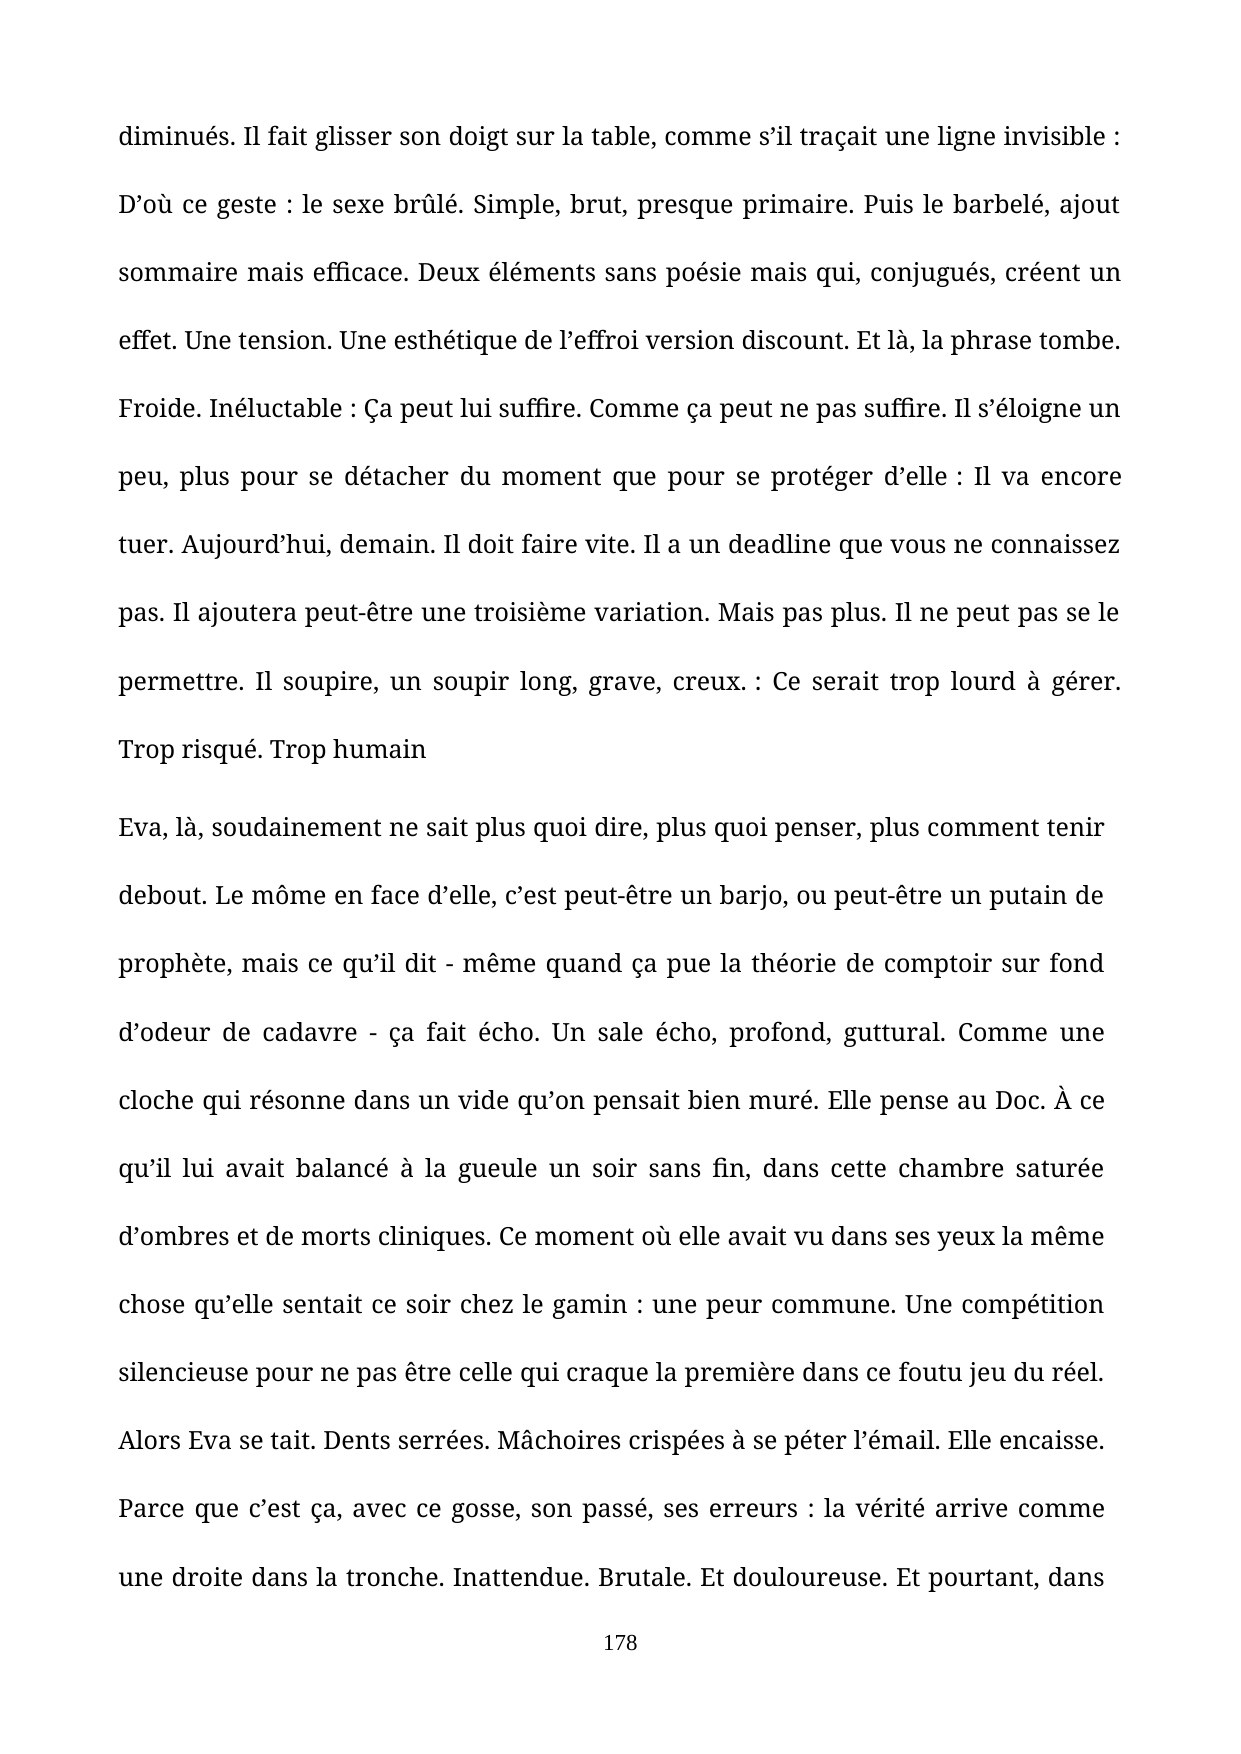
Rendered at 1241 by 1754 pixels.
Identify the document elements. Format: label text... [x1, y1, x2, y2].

text diminués. Il fait glisser son doigt sur la table, comme s’il traçait une ligne invisible : D’où ce geste : le sexe brûlé. Simple, brut, presque primaire. Puis le barbelé, ajout sommaire mais efficace. Deux éléments sans poésie mais qui, conjugués, créent un effet. Une tension. Une esthétique de l’effroi version discount. Et là, la phrase tombe. Froide. Inéluctable : Ça peut lui suffire. Comme ça peut ne pas suffire. Il s’éloigne un peu, plus pour se détacher du moment que pour se protéger d’elle : Il va encore tuer. Aujourd’hui, demain. Il doit faire vite. Il a un deadline que vous ne connaissez pas. Il ajoutera peut-être une troisième variation. Mais pas plus. Il ne peut pas se le permettre. Il soupire, un soupir long, grave, creux. : Ce serait trop lourd à gérer. Trop risqué. Trop humain [118, 118, 1122, 765]
text Eva, là, soudainement ne sait plus quoi dire, plus quoi penser, plus comment tenir debout. Le môme en face d’elle, c’est peut-être un barjo, ou peut-être un putain de prophète, mais ce qu’il dit - même quand ça pue la théorie de comptoir sur fond d’odeur de cadavre - ça fait écho. Un sale écho, profond, guttural. Comme une cloche qui résonne dans un vide qu’on pensait bien muré. Elle pense au Doc. À ce qu’il lui avait balancé à la gueule un soir sans fin, dans cette chambre saturée d’ombres et de morts cliniques. Ce moment où elle avait vu dans ses yeux la même chose qu’elle sentait ce soir chez le gamin : une peur commune. Une compétition silencieuse pour ne pas être celle qui craque la première dans ce foutu jeu du réel. Alors Eva se tait. Dents serrées. Mâchoires crispées à se péter l’émail. Elle encaisse. Parce que c’est ça, avec ce gosse, son passé, ses erreurs : la vérité arrive comme une droite dans la tronche. Inattendue. Brutale. Et douloureuse. Et pourtant, dans [118, 810, 1106, 1593]
